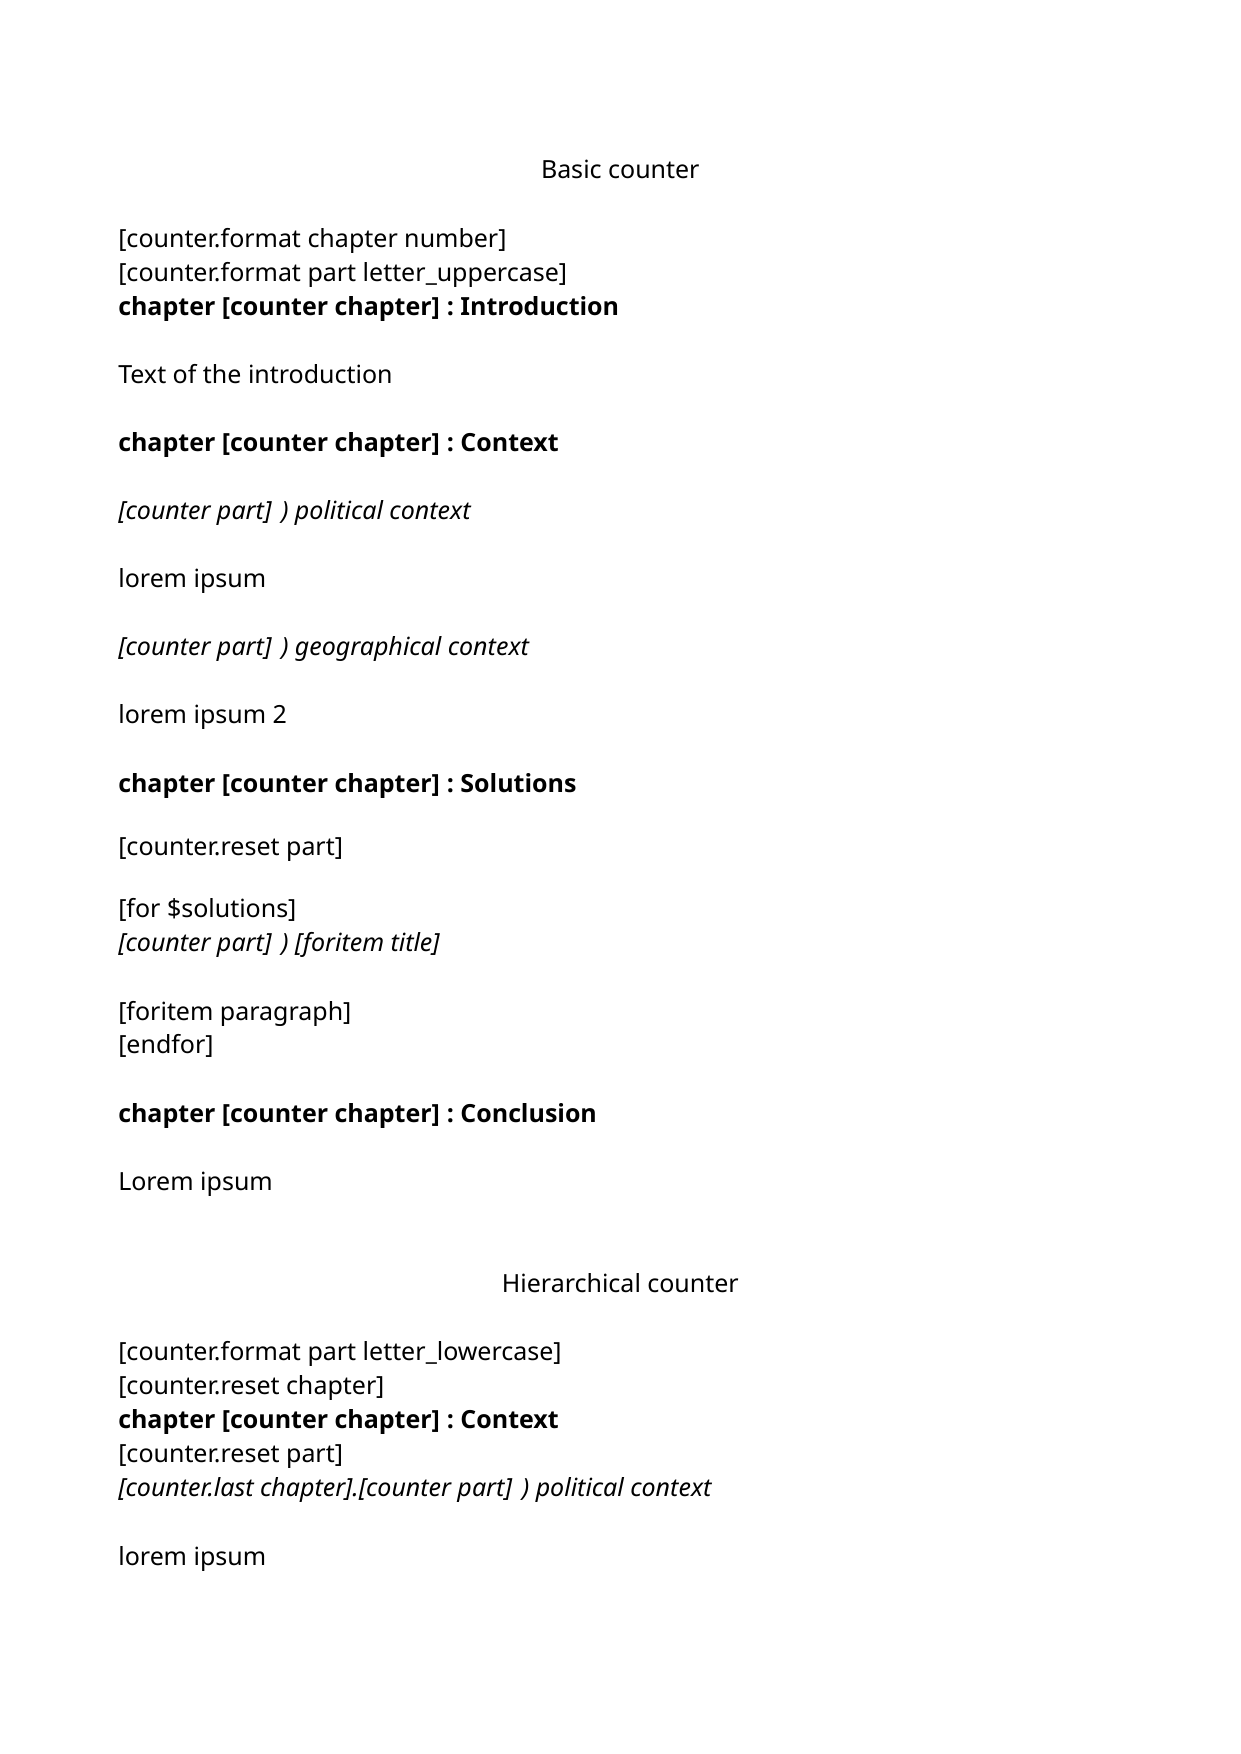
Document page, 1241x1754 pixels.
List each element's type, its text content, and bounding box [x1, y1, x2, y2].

text [counter part] ) political context [118, 493, 1122, 527]
text [counter part] ) geographical context [118, 629, 1122, 663]
text chapter [counter chapter] : Conclusion [118, 1095, 1122, 1129]
text chapter [counter chapter] : Context [118, 1402, 1122, 1436]
text [counter.last chapter].[counter part] ) political context [118, 1470, 1122, 1504]
text [counter.reset chapter] [118, 1368, 1122, 1402]
text chapter [counter chapter] : Introduction [118, 288, 1122, 322]
text [counter part] ) [foritem title] [118, 925, 1122, 959]
text lorem ipsum 2 [118, 697, 1122, 731]
text [counter.reset part] [118, 1436, 1122, 1470]
text [for $solutions] [118, 891, 1122, 925]
text [counter.format part letter_lowercase] [118, 1334, 1122, 1368]
text lorem ipsum [118, 1538, 1122, 1572]
text [counter.format part letter_uppercase] [118, 254, 1122, 288]
text Hierarchical counter [118, 1266, 1122, 1300]
text [counter.format chapter number] [118, 220, 1122, 254]
text Basic counter [118, 152, 1122, 186]
text [foritem paragraph] [118, 993, 1122, 1027]
text lorem ipsum [118, 561, 1122, 595]
text [counter.reset part] [118, 828, 1122, 862]
text Lorem ipsum [118, 1163, 1122, 1197]
text chapter [counter chapter] : Context [118, 425, 1122, 459]
text chapter [counter chapter] : Solutions [118, 765, 1122, 799]
text [endfor] [118, 1027, 1122, 1061]
text Text of the introduction [118, 357, 1122, 391]
